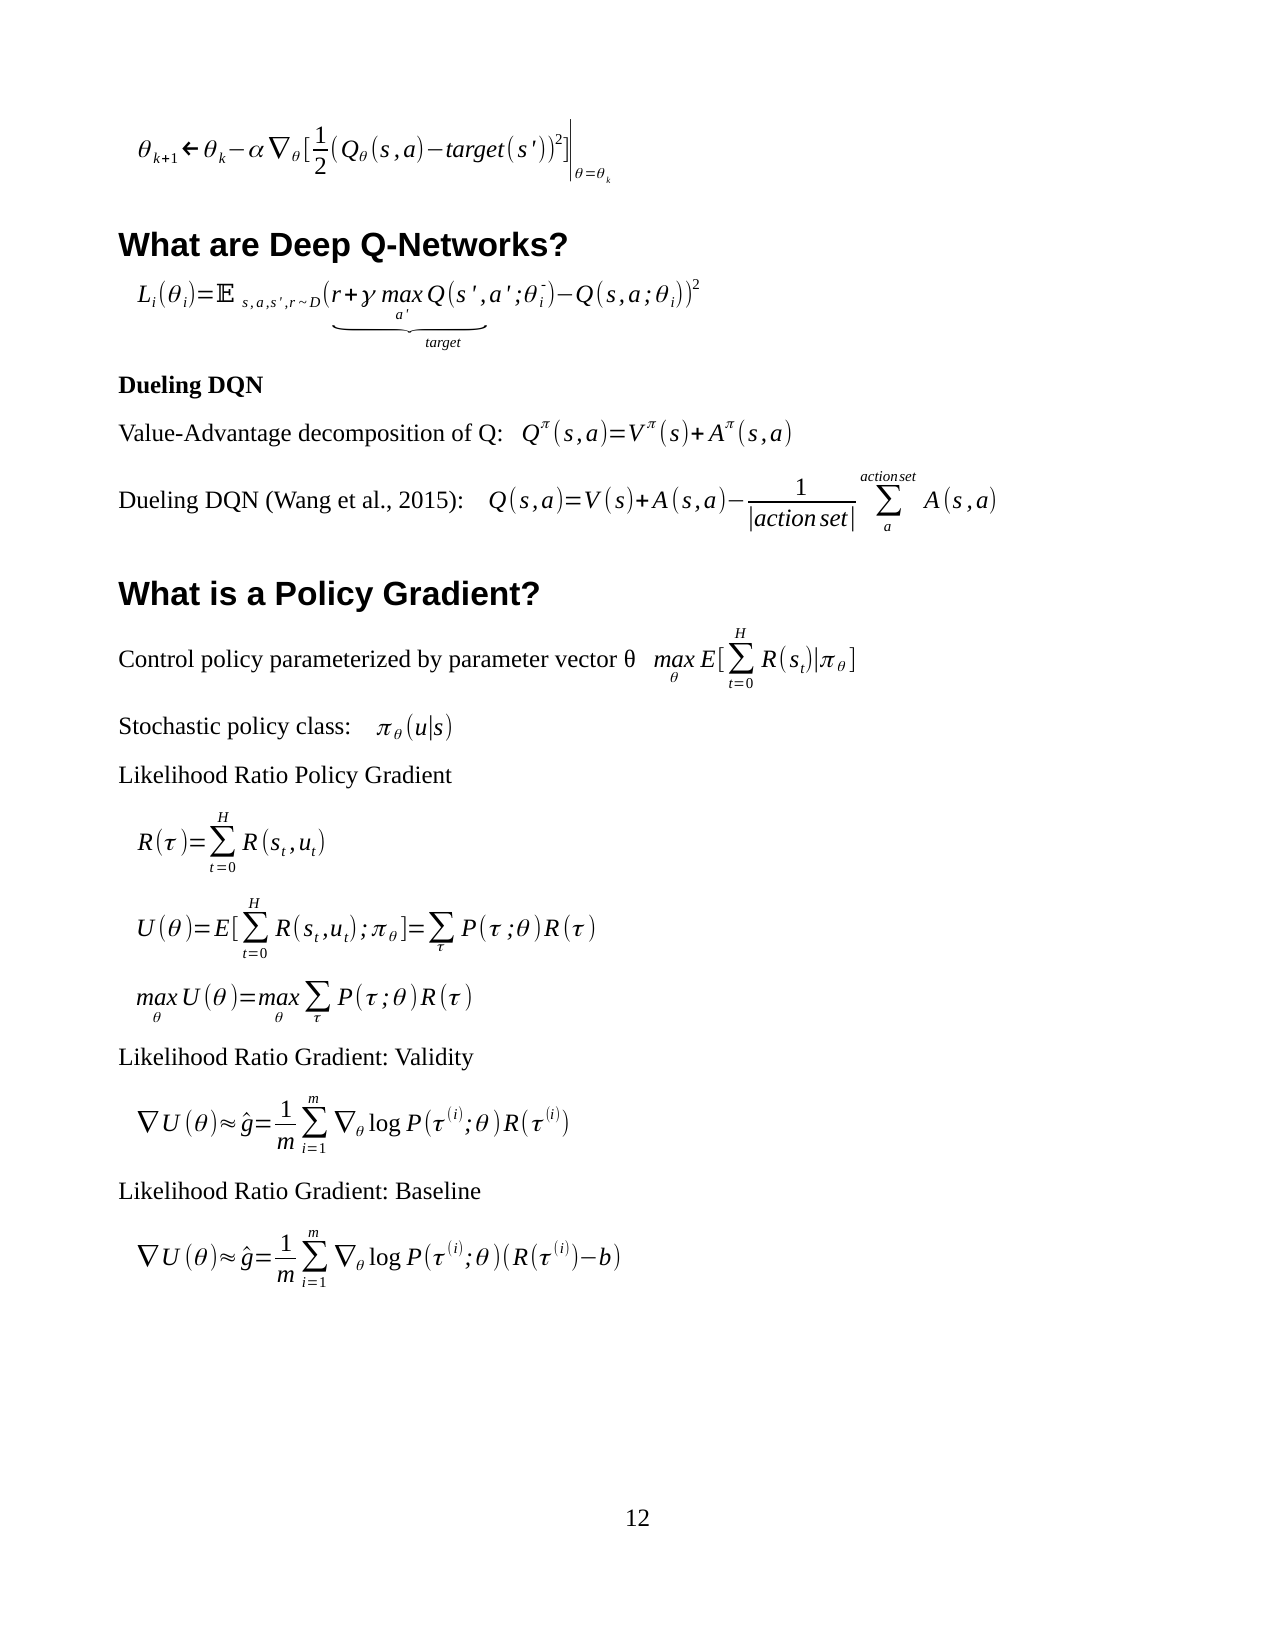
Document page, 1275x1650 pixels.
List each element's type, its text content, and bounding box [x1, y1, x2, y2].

text Control policy parameterized by parameter vector θ [118, 625, 1157, 692]
text Likelihood Ratio Gradient: Validity [118, 1042, 1157, 1071]
subtitle What is a Policy Gradient? [118, 574, 1157, 612]
subtitle What are Deep Q-Networks? [118, 225, 1157, 263]
text Stochastic policy class: [118, 711, 1157, 742]
text Dueling DQN (Wang et al., 2015): [118, 467, 1157, 534]
text Likelihood Ratio Gradient: Baseline [118, 1176, 1157, 1204]
text Likelihood Ratio Policy Gradient [118, 760, 1157, 789]
text Value-Advantage decomposition of Q: [118, 418, 1157, 448]
text Dueling DQN [118, 370, 1157, 399]
